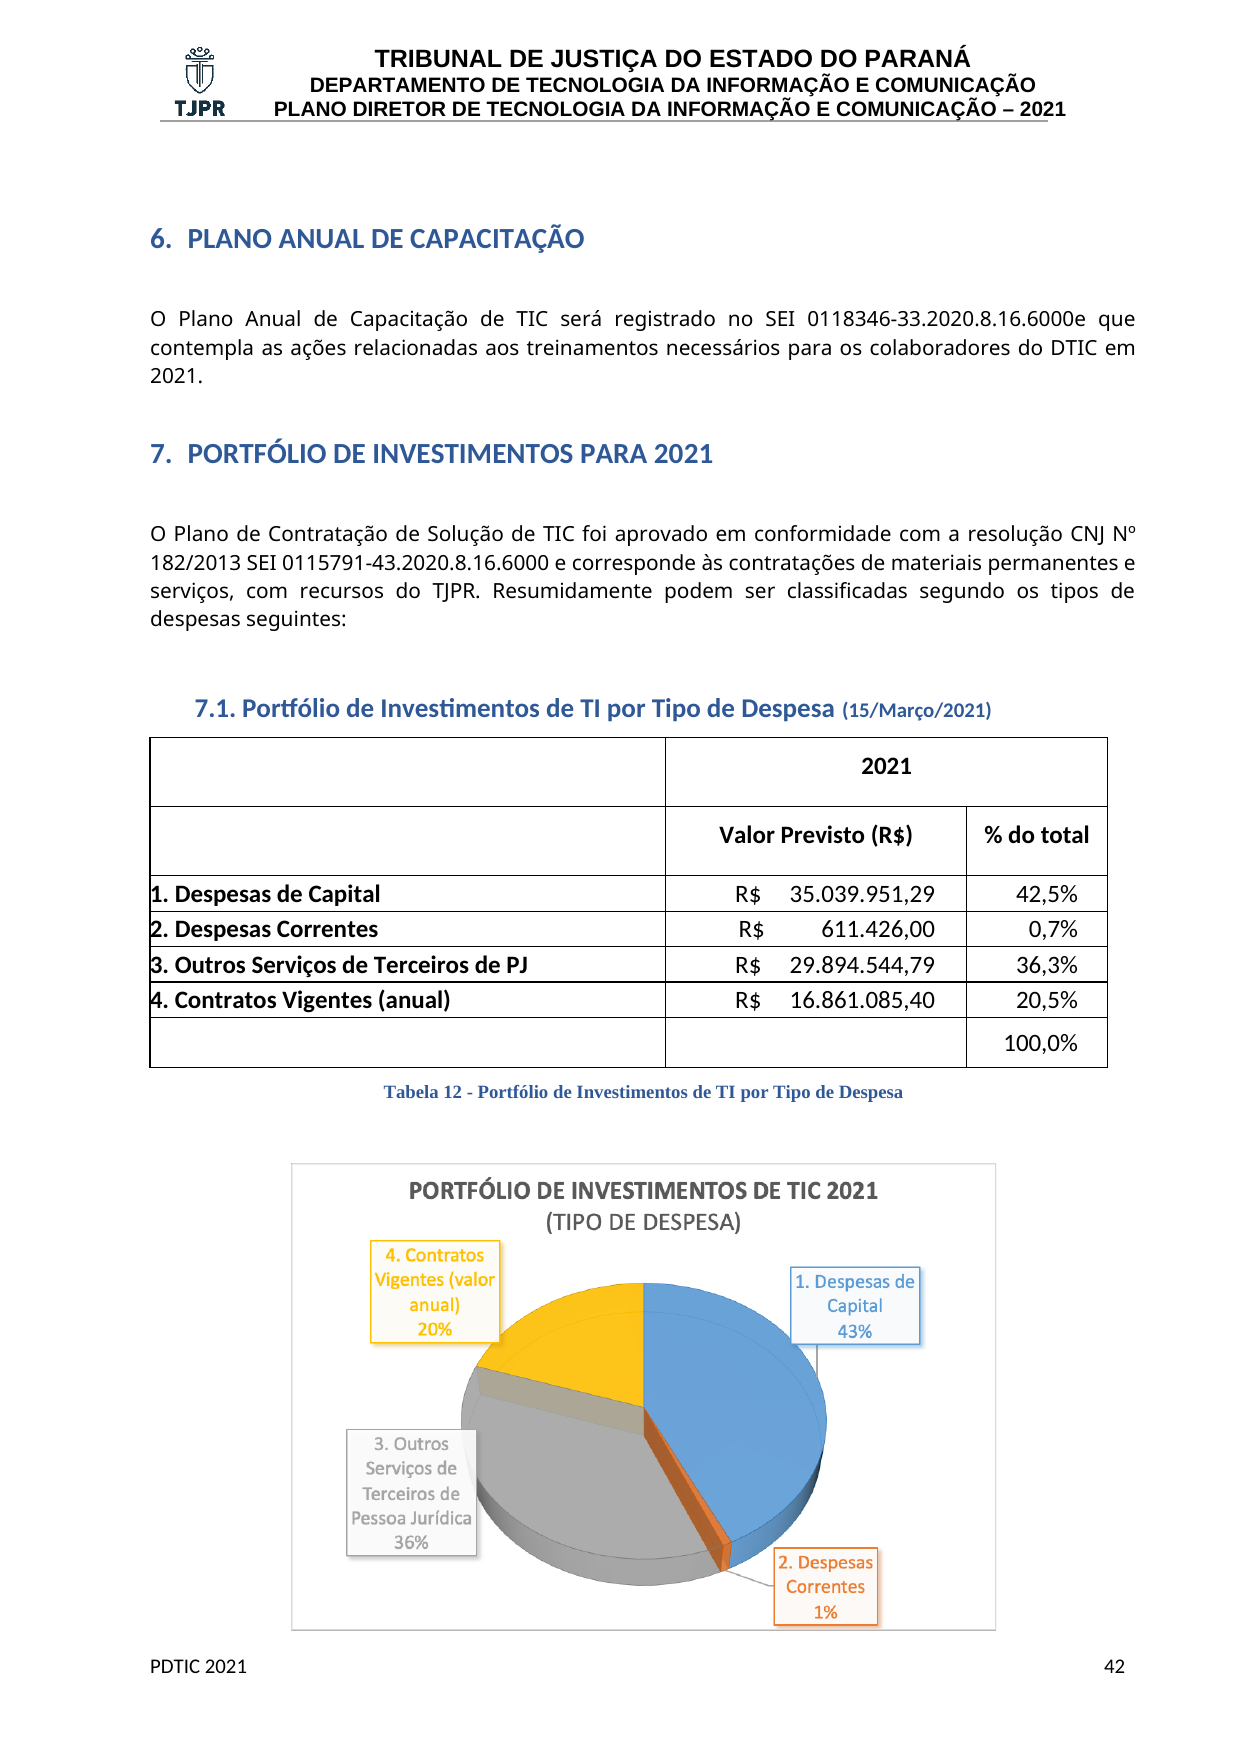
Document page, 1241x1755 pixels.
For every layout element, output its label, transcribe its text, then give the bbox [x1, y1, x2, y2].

table_cell R$ 29.894.544,79 [666, 947, 966, 981]
table_cell Valor Previsto (R$) [666, 807, 966, 875]
table_cell 100,0% [967, 1018, 1107, 1067]
subtitle PORTFÓLIO DE INVESTIMENTOS PARA 2021 [150, 435, 1137, 471]
text O Plano de Contratação de Solução de TIC foi aprovado em conformidade com a resolução CNJ Nº 182/2013 SEI 0115791-43.2020.8.16.6000 e corresponde às contratações de materiais permanentes e serviços, com recursos do TJPR. Resumidamente podem ser classificadas segundo os tipos de despesas seguintes: [150, 519, 1137, 633]
table_cell R$ 82.407.007,48 [666, 1018, 966, 1067]
table_cell TIPO DE DESPESA [151, 807, 665, 875]
table_cell R$ 16.861.085,40 [666, 983, 966, 1017]
table_cell 36,3% [967, 947, 1107, 981]
table_header [151, 738, 665, 806]
table_cell 4. Contratos Vigentes (anual) [151, 983, 665, 1017]
table_cell R$ 611.426,00 [666, 912, 966, 946]
table_cell 2. Despesas Correntes [151, 912, 665, 946]
subtitle PLANO ANUAL DE CAPACITAÇÃO [150, 220, 1137, 256]
subtitle Portfólio de Investimentos de TI por Tipo de Despesa (15/Março/2021) [194, 691, 1137, 724]
table_cell % do total [967, 807, 1107, 875]
table_cell PREVISÃO DE INVESTIMENTOS [151, 1018, 665, 1067]
text Tabela 12 - Portfólio de Investimentos de TI por Tipo de Despesa [150, 1081, 1137, 1102]
table_cell 20,5% [967, 983, 1107, 1017]
table_cell 0,7% [967, 912, 1107, 946]
table_cell 1. Despesas de Capital [151, 876, 665, 911]
text O Plano Anual de Capacitação de TIC será registrado no SEI 0118346-33.2020.8.16.6000e que contempla as ações relacionadas aos treinamentos necessários para os colaboradores do DTIC em 2021. [150, 304, 1137, 389]
table_header 2021 [666, 738, 1107, 806]
table_cell 3. Outros Serviços de Terceiros de PJ [151, 947, 665, 981]
table_cell R$ 35.039.951,29 [666, 876, 966, 911]
table_cell 42,5% [967, 876, 1107, 911]
